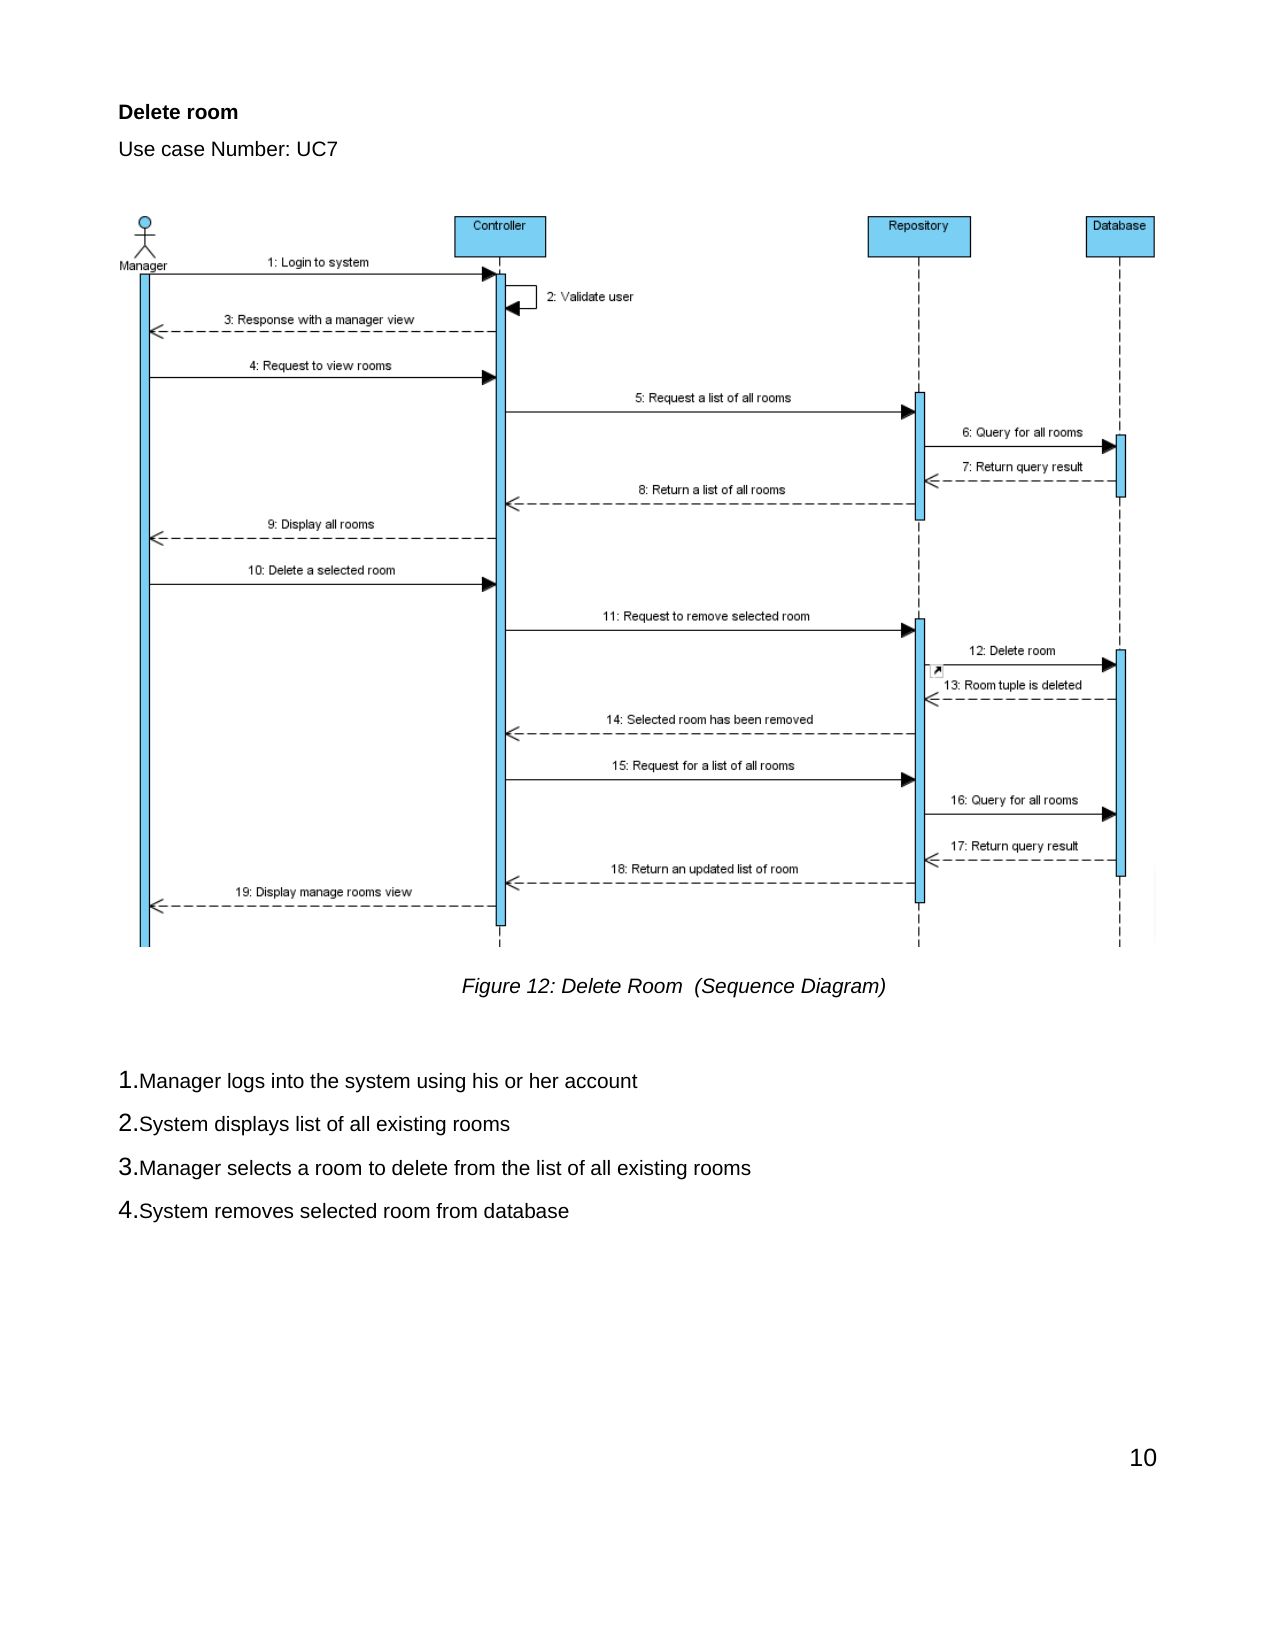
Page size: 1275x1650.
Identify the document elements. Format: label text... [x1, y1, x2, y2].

list System displays list of all existing rooms [118, 1108, 1157, 1137]
list Manager logs into the system using his or her account [118, 1065, 1157, 1094]
list System removes selected room from database [118, 1194, 1157, 1223]
text Figure 12: Delete Room (Sequence Diagram) [118, 974, 1157, 998]
text Use case Number: UC7 [118, 136, 1157, 160]
subtitle Delete room [118, 100, 1157, 124]
list Manager selects a room to delete from the list of all existing rooms [118, 1151, 1157, 1180]
